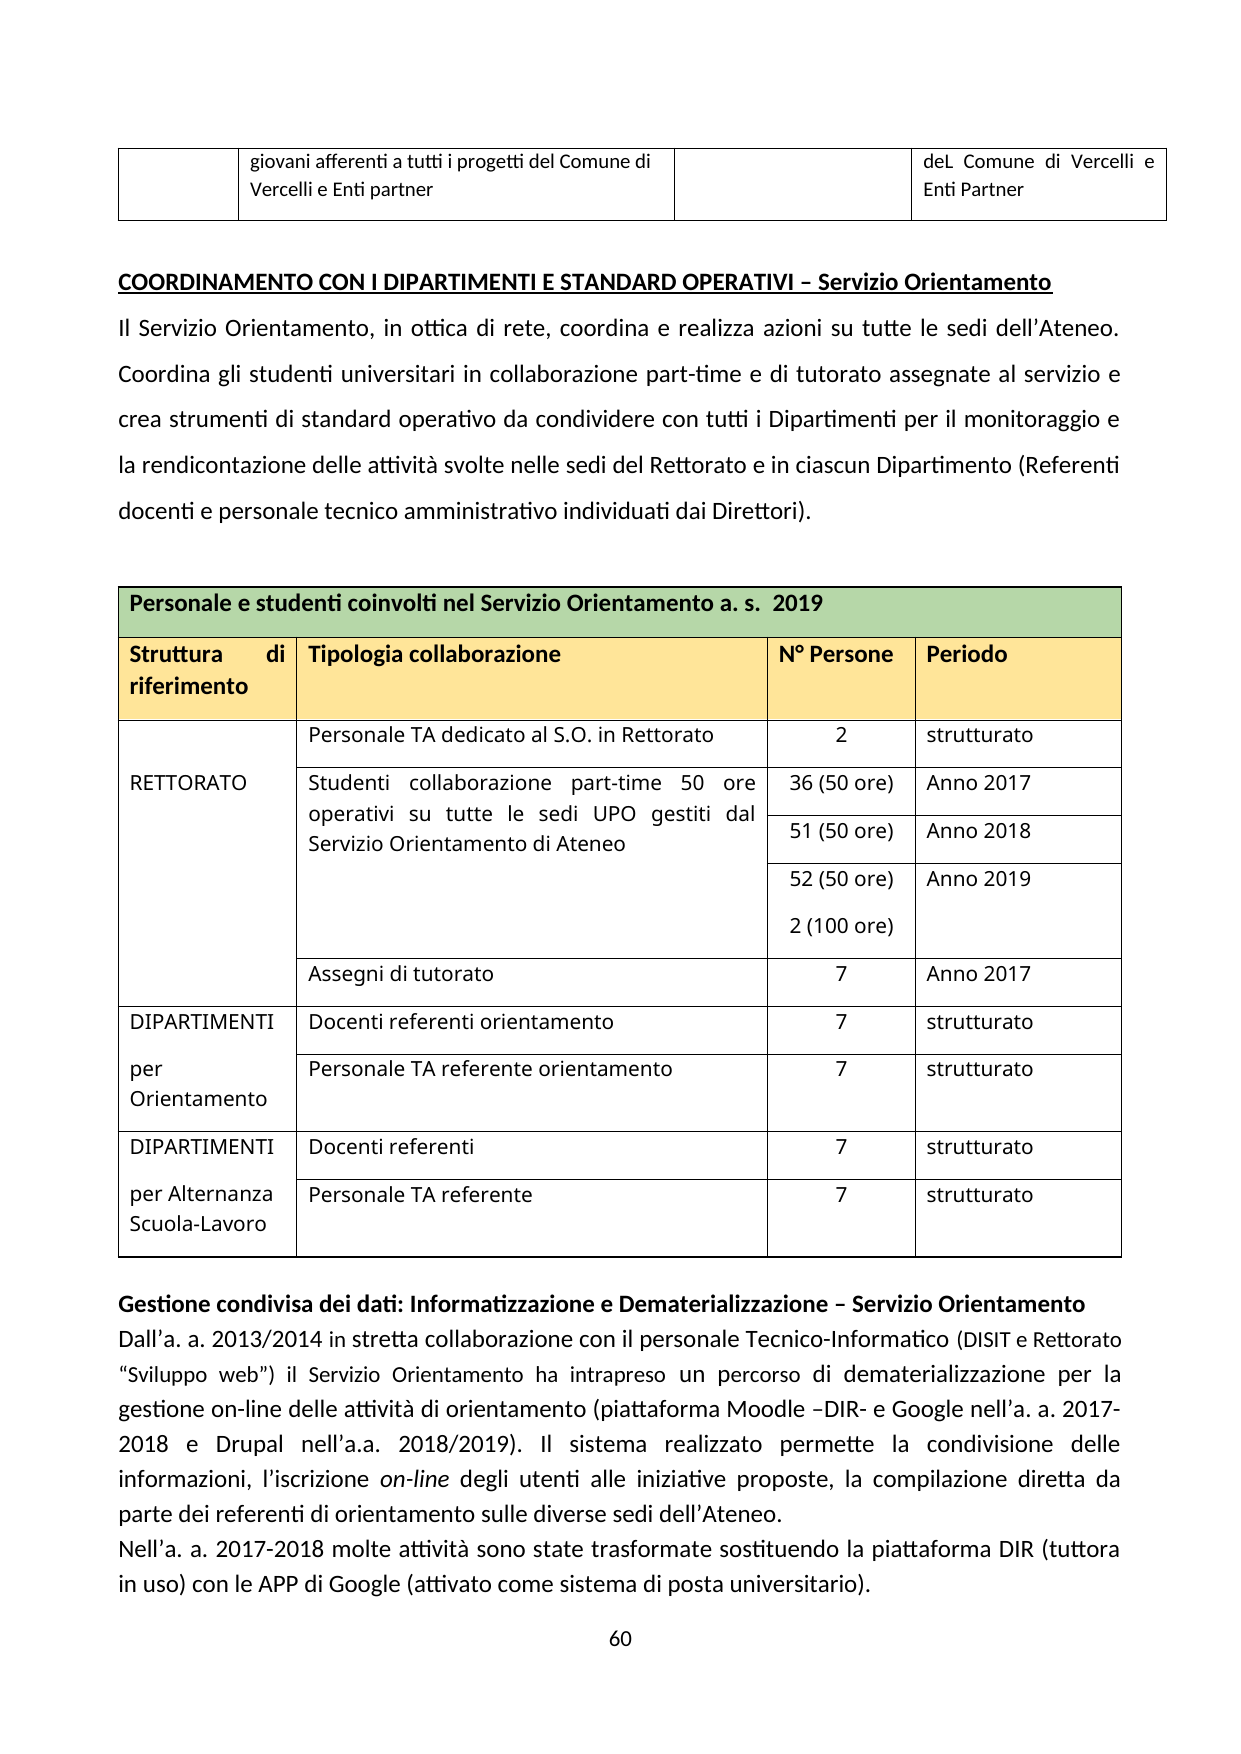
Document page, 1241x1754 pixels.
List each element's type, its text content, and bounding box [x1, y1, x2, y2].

text COORDINAMENTO CON I DIPARTIMENTI E STANDARD OPERATIVI – Servizio Orientamento [118, 266, 1122, 297]
table_cell 7 [768, 1132, 915, 1179]
table_cell 52 (50 ore) 2 (100 ore) [768, 864, 915, 958]
table_cell Docenti referenti orientamento [297, 1007, 767, 1053]
table_cell Periodo [916, 638, 1121, 719]
table_cell Assegni di tutorato [297, 959, 767, 1006]
table_cell DIPARTIMENTI per Alternanza Scuola-Lavoro [119, 1132, 296, 1256]
table_header Personale e studenti coinvolti nel Servizio Orientamento a. s. 2019 [119, 588, 1121, 637]
table_cell [675, 149, 911, 219]
table_cell DIPARTIMENTI per Orientamento [119, 1007, 296, 1131]
table_cell Struttura di riferimento [119, 638, 296, 719]
table_cell Docenti referenti [297, 1132, 767, 1179]
table_cell strutturato [916, 1132, 1121, 1179]
table_cell Anno 2018 [916, 816, 1121, 863]
table_cell Anno 2019 [916, 864, 1121, 958]
table_cell strutturato [916, 721, 1121, 767]
table_cell RETTORATO [119, 721, 296, 1006]
table_cell 7 [768, 959, 915, 1006]
table_cell Personale TA dedicato al S.O. in Rettorato [297, 721, 767, 767]
table_cell Personale TA referente [297, 1180, 767, 1256]
table_cell strutturato [916, 1007, 1121, 1053]
table_cell strutturato [916, 1180, 1121, 1256]
table_cell deL Comune di Vercelli e Enti Partner [912, 149, 1166, 219]
table_cell Tipologia collaborazione [297, 638, 767, 719]
table_cell 51 (50 ore) [768, 816, 915, 863]
text Il Servizio Orientamento, in ottica di rete, coordina e realizza azioni su tutte le sedi dell’Ateneo. Coordina gli studenti universitari in collaborazione part-time e di tutorato assegnate al servizio e crea strumenti di standard operativo da condividere con tutti i Dipartimenti per il monitoraggio e la rendicontazione delle attività svolte nelle sedi del Rettorato e in ciascun Dipartimento (Referenti docenti e personale tecnico amministrativo individuati dai Direttori). [118, 312, 1122, 526]
text Dall’a. a. 2013/2014 in stretta collaborazione con il personale Tecnico-Informatico (DISIT e Rettorato “Sviluppo web”) il Servizio Orientamento ha intrapreso un percorso di dematerializzazione per la gestione on-line delle attività di orientamento (piattaforma Moodle –DIR- e Google nell’a. a. 2017-2018 e Drupal nell’a.a. 2018/2019). Il sistema realizzato permette la condivisione delle informazioni, l’iscrizione on-line degli utenti alle iniziative proposte, la compilazione diretta da parte dei referenti di orientamento sulle diverse sedi dell’Ateneo. [118, 1323, 1122, 1528]
table_cell N° Persone [768, 638, 915, 719]
text Nell’a. a. 2017-2018 molte attività sono state trasformate sostituendo la piattaforma DIR (tuttora in uso) con le APP di Google (attivato come sistema di posta universitario). [118, 1533, 1122, 1598]
table_cell 36 (50 ore) [768, 768, 915, 815]
table_cell Personale TA referente orientamento [297, 1055, 767, 1131]
table_cell giovani afferenti a tutti i progetti del Comune di Vercelli e Enti partner [239, 149, 674, 219]
table_cell 7 [768, 1180, 915, 1256]
table_cell [119, 149, 238, 219]
table_cell strutturato [916, 1055, 1121, 1131]
table_cell 7 [768, 1055, 915, 1131]
table_cell Anno 2017 [916, 959, 1121, 1006]
text Gestione condivisa dei dati: Informatizzazione e Dematerializzazione – Servizio Orientamento [118, 1288, 1122, 1318]
table_cell Anno 2017 [916, 768, 1121, 815]
table_cell 2 [768, 721, 915, 767]
table_cell Studenti collaborazione part-time 50 ore operativi su tutte le sedi UPO gestiti dal Servizio Orientamento di Ateneo [297, 768, 767, 958]
table_cell 7 [768, 1007, 915, 1053]
